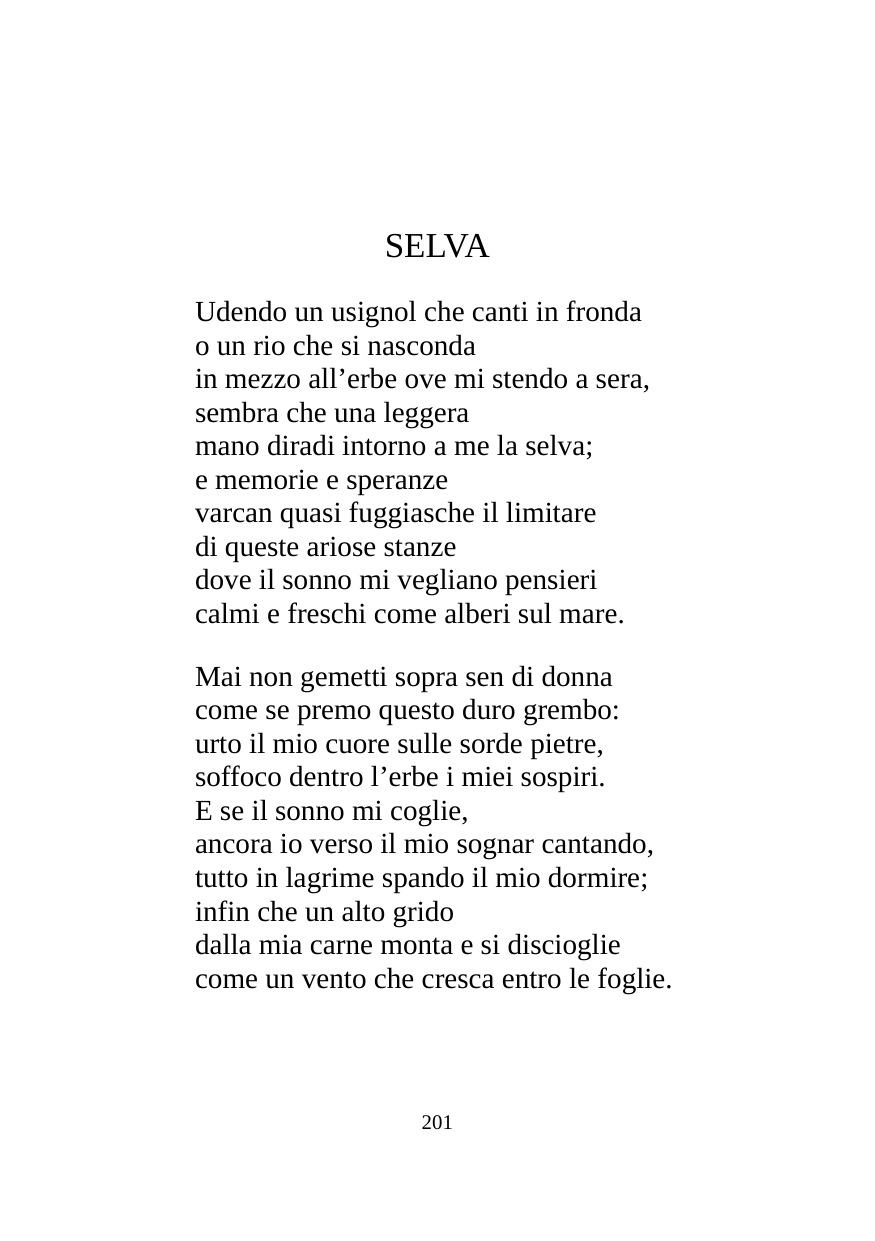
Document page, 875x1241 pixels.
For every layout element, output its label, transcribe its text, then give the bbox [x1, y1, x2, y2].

text Mai non gemetti sopra sen di donna come se premo questo duro grembo: urto il mio cuore sulle sorde pietre, soffoco dentro l’erbe i miei sospiri. E se il sonno mi coglie, ancora io verso il mio sognar cantando, tutto in lagrime spando il mio dormire; infin che un alto grido dalla mia carne monta e si discioglie come un vento che cresca entro le foglie. [195, 659, 768, 994]
subtitle SELVA [106, 224, 768, 264]
text Udendo un usignol che canti in fronda o un rio che si nasconda in mezzo all’erbe ove mi stendo a sera, sembra che una leggera mano diradi intorno a me la selva; e memorie e speranze varcan quasi fuggiasche il limitare di queste ariose stanze dove il sonno mi vegliano pensieri calmi e freschi come alberi sul mare. [195, 294, 768, 629]
